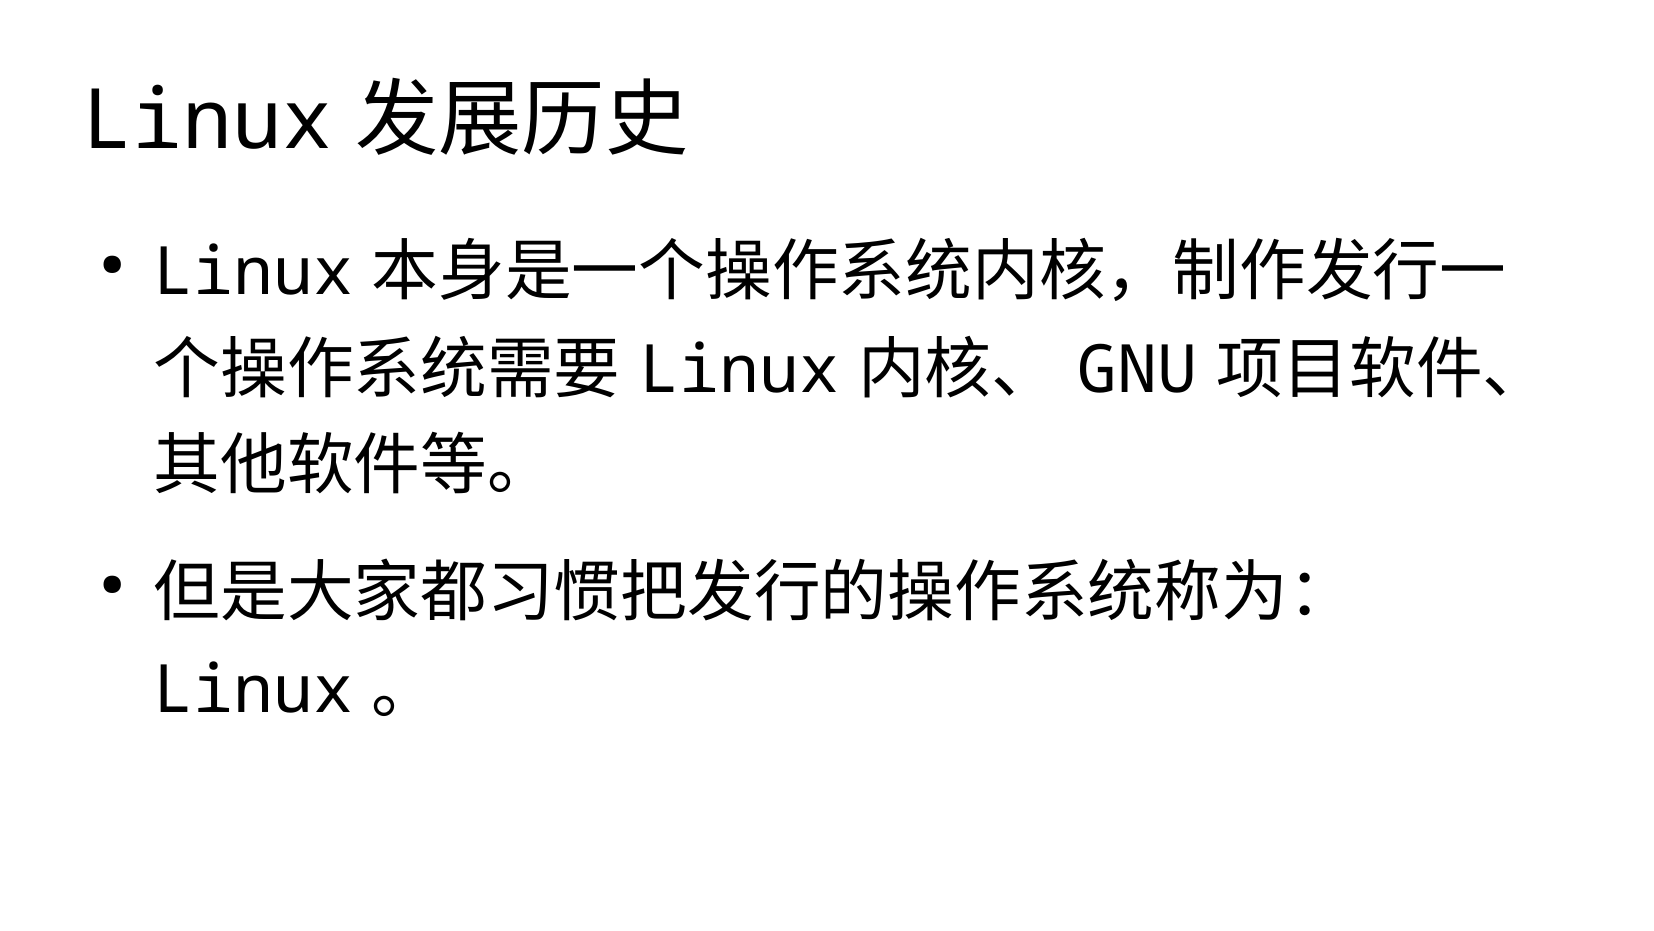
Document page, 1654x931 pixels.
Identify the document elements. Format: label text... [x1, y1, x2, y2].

list Linux本身是一个操作系统内核，制作发行一个操作系统需要Linux内核、GNU项目软件、其他软件等。 但是大家都习惯把发行的操作系统称为：Linux。 [82, 217, 1571, 780]
title Linux发展历史 [82, 37, 1571, 189]
